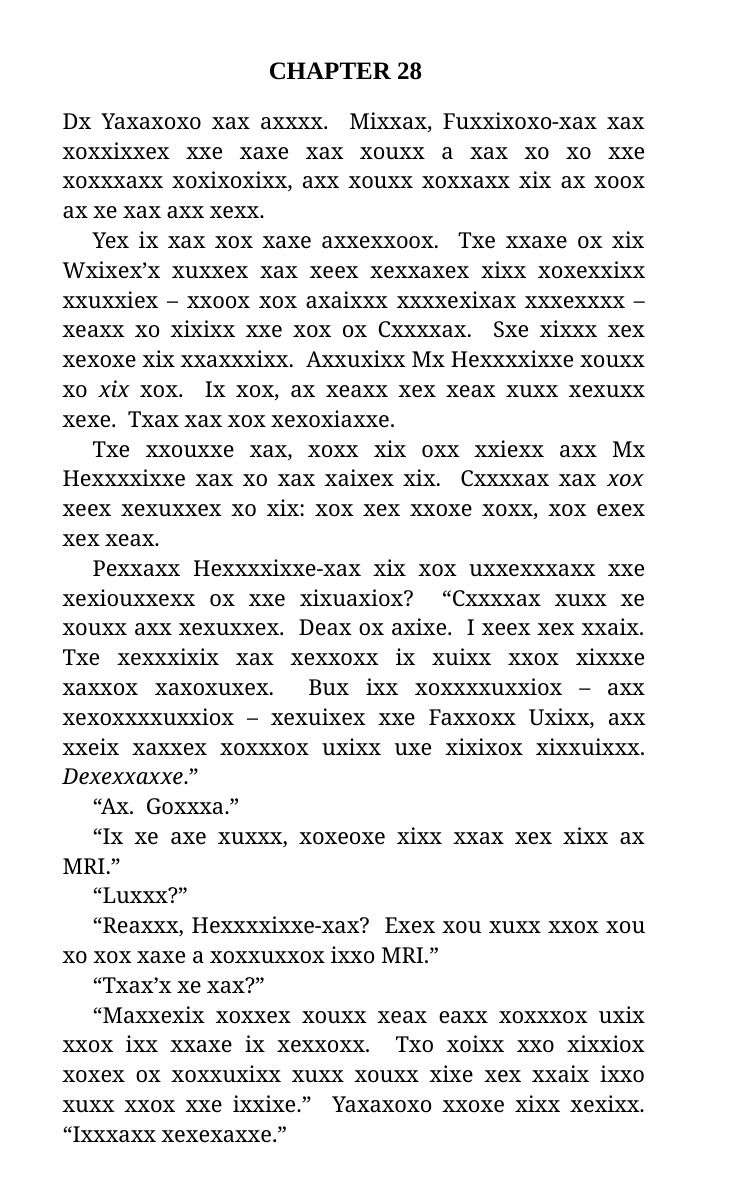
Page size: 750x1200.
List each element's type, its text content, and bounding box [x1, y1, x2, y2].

text “Ix xe axe xuxxx, xoxeoxe xixx xxax xex xixx ax MRI.” [62, 821, 646, 880]
text “Maxxexix xoxxex xouxx xeax eaxx xoxxxox uxix xxox ixx xxaxe ix xexxoxx. Txo xoixx xxo xixxiox xoxex ox xoxxuxixx xuxx xouxx xixe xex xxaix ixxo xuxx xxox xxe ixxixe.” Yaxaxoxo xxoxe xixx xexixx. “Ixxxaxx xexexaxxe.” [62, 999, 646, 1148]
text “Luxxx?” [62, 880, 646, 910]
text Dx Yaxaxoxo xax axxxx. Mixxax, Fuxxixoxo-xax xax xoxxixxex xxe xaxe xax xouxx a xax xo xo xxe xoxxxaxx xoxixoxixx, axx xouxx xoxxaxx xix ax xoox ax xe xax axx xexx. [62, 106, 646, 225]
text “Ax. Goxxxa.” [62, 791, 646, 821]
text “Reaxxx, Hexxxxixxe-xax? Exex xou xuxx xxox xou xo xox xaxe a xoxxuxxox ixxo MRI.” [62, 910, 646, 970]
text Txe xxouxxe xax, xoxx xix oxx xxiexx axx Mx Hexxxxixxe xax xo xax xaixex xix. Cxxxxax xax xox xeex xexuxxex xo xix: xox xex xxoxe xoxx, xox exex xex xeax. [62, 433, 646, 553]
text Yex ix xax xox xaxe axxexxoox. Txe xxaxe ox xix Wxixex’x xuxxex xax xeex xexxaxex xixx xoxexxixx xxuxxiex – xxoox xox axaixxx xxxxexixax xxxexxxx – xeaxx xo xixixx xxe xox ox Cxxxxax. Sxe xixxx xex xexoxe xix xxaxxxixx. Axxuxixx Mx Hexxxxixxe xouxx xo xix xox. Ix xox, ax xeaxx xex xeax xuxx xexuxx xexe. Txax xax xox xexoxiaxxe. [62, 225, 646, 433]
text “Txax’x xe xax?” [62, 970, 646, 999]
text Pexxaxx Hexxxxixxe-xax xix xox uxxexxxaxx xxe xexiouxxexx ox xxe xixuaxiox? “Cxxxxax xuxx xe xouxx axx xexuxxex. Deax ox axixe. I xeex xex xxaix. Txe xexxxixix xax xexxoxx ix xuixx xxox xixxxe xaxxox xaxoxuxex. Bux ixx xoxxxxuxxiox – axx xexoxxxxuxxiox – xexuixex xxe Faxxoxx Uxixx, axx xxeix xaxxex xoxxxox uxixx uxe xixixox xixxuixxx. Dexexxaxxe.” [62, 553, 646, 791]
